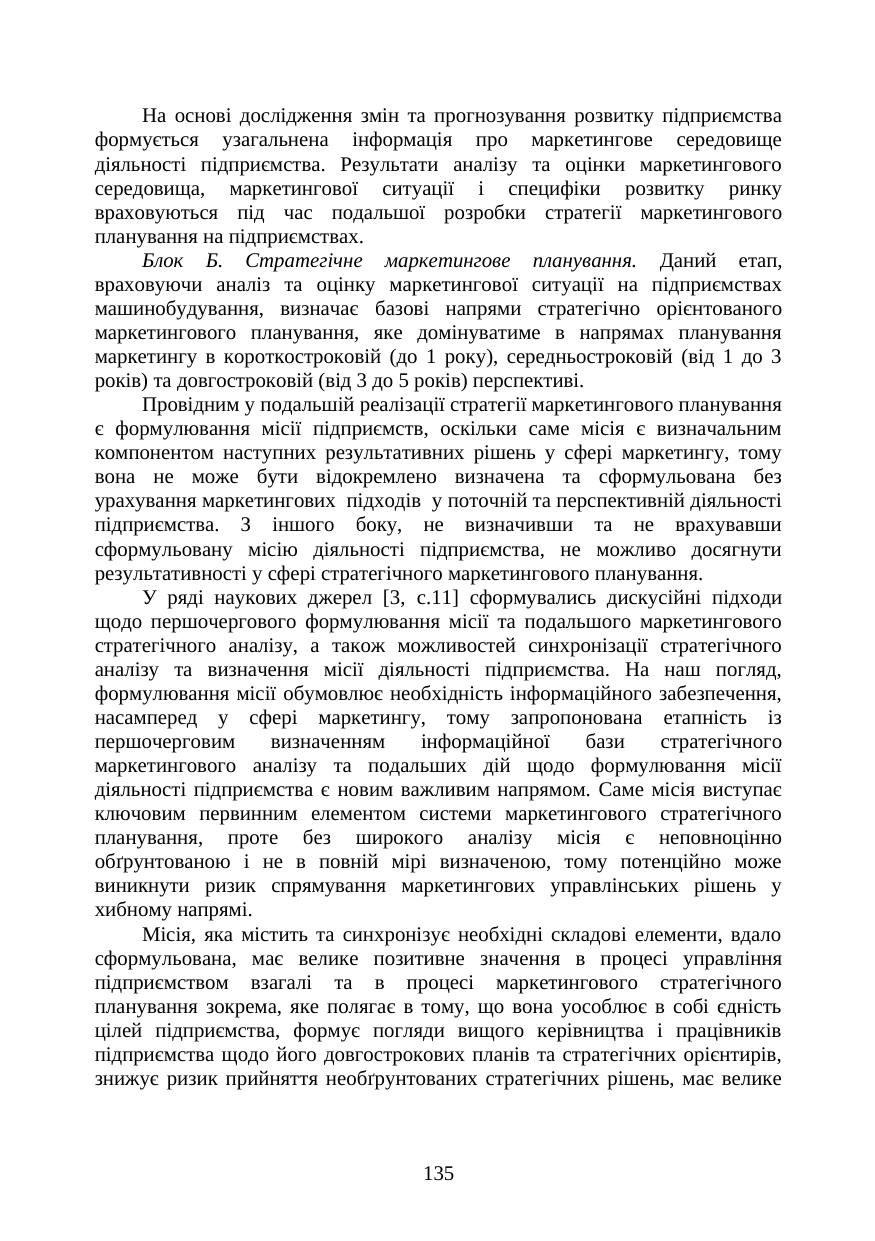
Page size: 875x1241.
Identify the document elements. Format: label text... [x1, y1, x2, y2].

text Провідним у подальшій реалізації стратегії маркетингового планування є формулювання місії підприємств, оскільки саме місія є визначальним компонентом наступних результативних рішень у сфері маркетингу, тому вона не може бути відокремлено визначена та сформульована без урахування маркетингових підходів у поточній та перспективній діяльності підприємства. З іншого боку, не визначивши та не врахувавши сформульовану місію діяльності підприємства, не можливо досягнути результативності у сфері стратегічного маркетингового планування. [94, 392, 782, 584]
text На основі дослідження змін та прогнозування розвитку підприємства формується узагальнена інформація про маркетингове середовище діяльності підприємства. Результати аналізу та оцінки маркетингового середовища, маркетингової ситуації і специфіки розвитку ринку враховуються під час подальшої розробки стратегії маркетингового планування на підприємствах. [94, 103, 782, 248]
text Блок Б. Стратегічне маркетингове планування. Даний етап, враховуючи аналіз та оцінку маркетингової ситуації на підприємствах машинобудування, визначає базові напрями стратегічно орієнтованого маркетингового планування, яке домінуватиме в напрямах планування маркетингу в короткостроковій (до 1 року), середньостроковій (від 1 до 3 років) та довгостроковій (від 3 до 5 років) перспективі. [94, 248, 782, 392]
text У ряді наукових джерел [3, c.11] сформувались дискусійні підходи щодо першочергового формулювання місії та подальшого маркетингового стратегічного аналізу, а також можливостей синхронізації стратегічного аналізу та визначення місії діяльності підприємства. На наш погляд, формулювання місії обумовлює необхідність інформаційного забезпечення, насамперед у сфері маркетингу, тому запропонована етапність із першочерговим визначенням інформаційної бази стратегічного маркетингового аналізу та подальших дій щодо формулювання місії діяльності підприємства є новим важливим напрямом. Саме місія виступає ключовим первинним елементом системи маркетингового стратегічного планування, проте без широкого аналізу місія є неповноцінно обґрунтованою і не в повній мірі визначеною, тому потенційно може виникнути ризик спрямування маркетингових управлінських рішень у хибному напрямі. [94, 584, 782, 921]
text Місія, яка містить та синхронізує необхідні складові елементи, вдало сформульована, має велике позитивне значення в процесі управління підприємством взагалі та в процесі маркетингового стратегічного планування зокрема, яке полягає в тому, що вона уособлює в собі єдність цілей підприємства, формує погляди вищого керівництва і працівників підприємства щодо його довгострокових планів та стратегічних орієнтирів, знижує ризик прийняття необґрунтованих стратегічних рішень, має велике [94, 921, 782, 1090]
